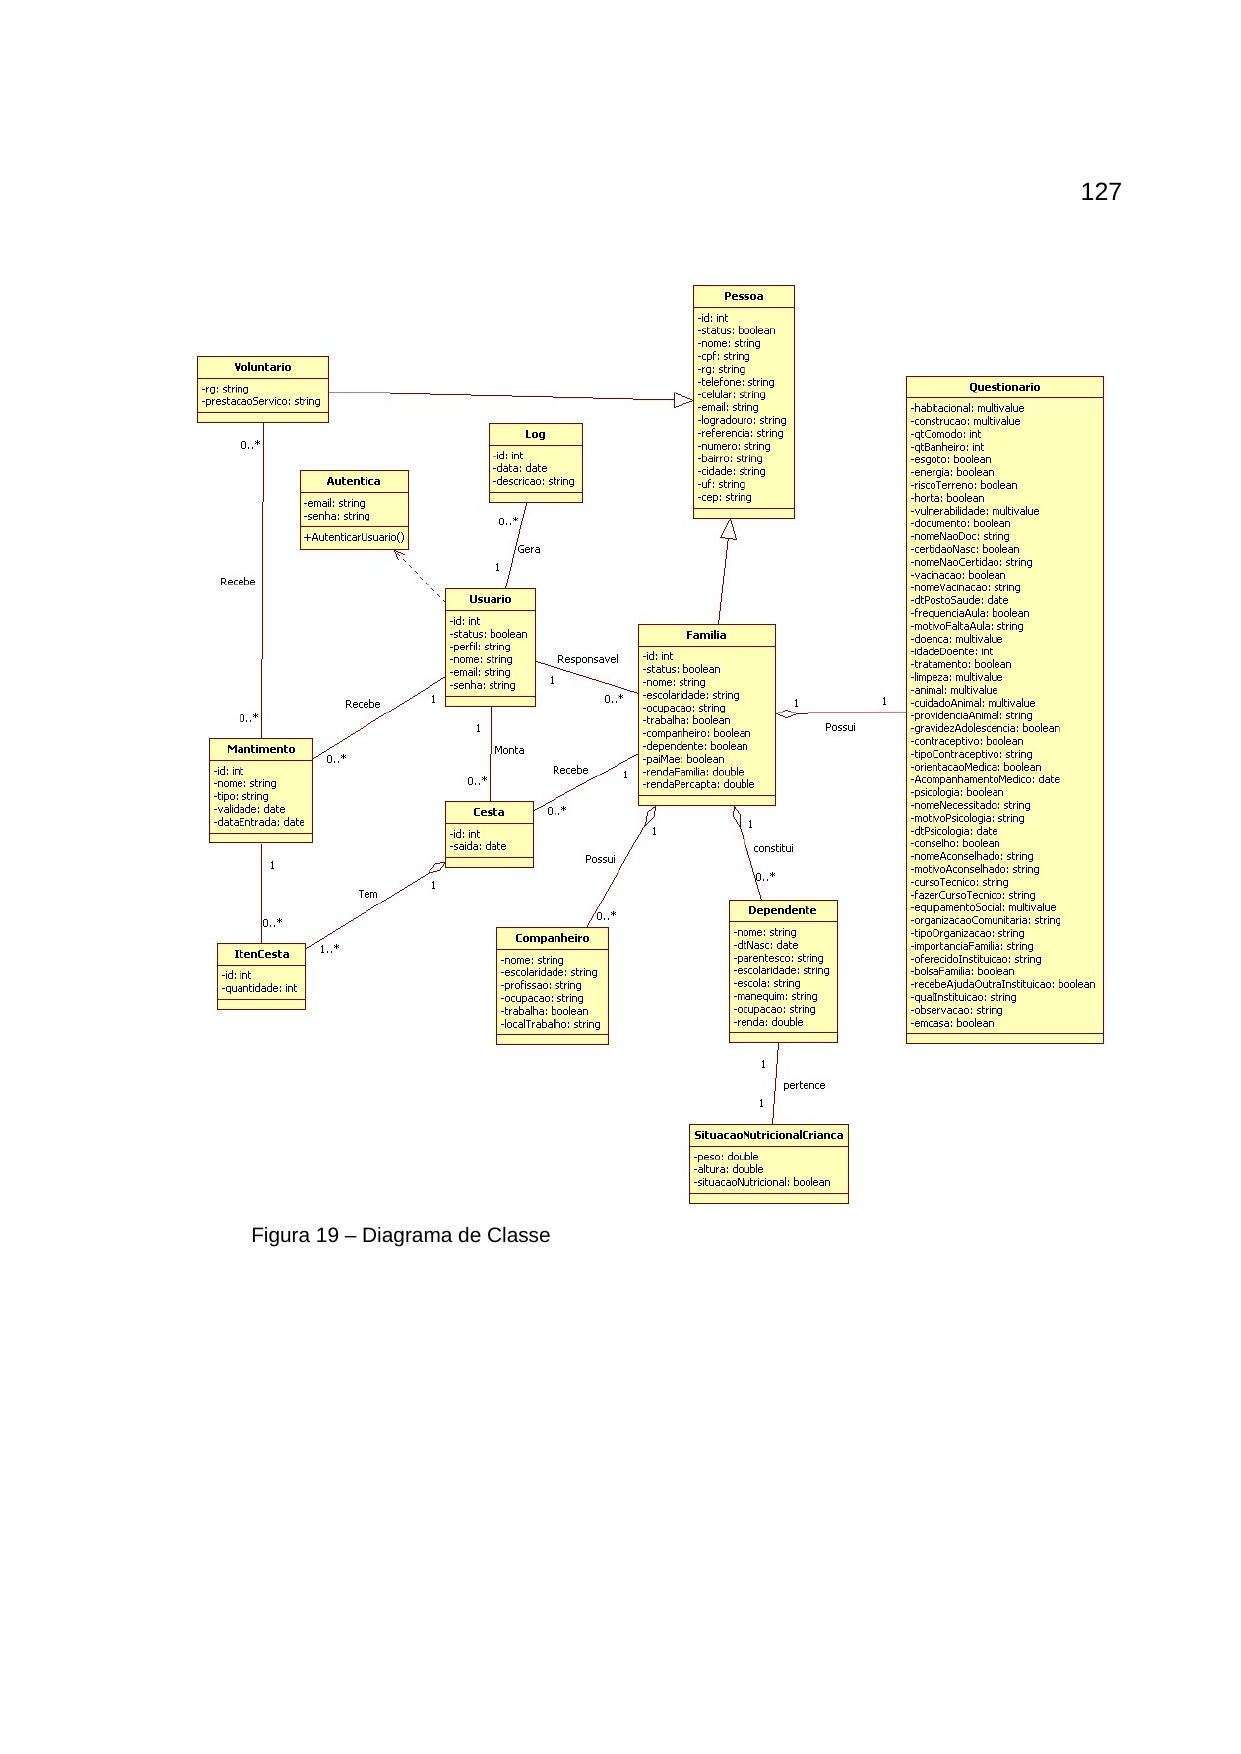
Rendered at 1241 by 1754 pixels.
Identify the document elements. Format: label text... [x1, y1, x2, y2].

text Figura 19 – Diagrama de Classe [177, 1223, 1122, 1246]
picture [177, 265, 1123, 1223]
